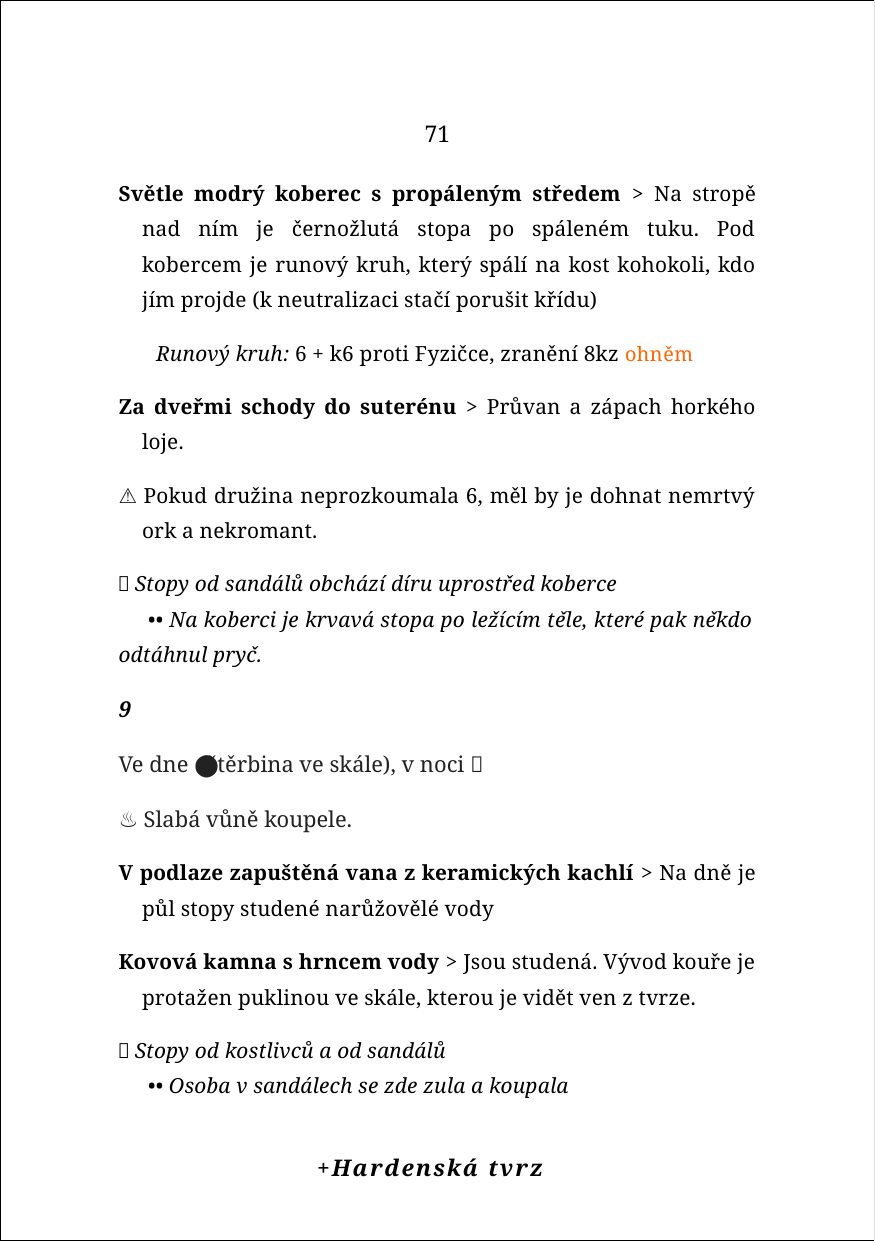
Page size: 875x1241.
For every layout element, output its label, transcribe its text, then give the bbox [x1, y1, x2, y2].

text ♨ Slabá vůně koupele. [118, 803, 756, 833]
text ⚠ Pokud družina neprozkoumala 6, měl by je dohnat nemrtvý ork a nekromant. [118, 481, 756, 545]
text V podlaze zapuštěná vana z keramických kachlí > Na dně je půl stopy studené narůžovělé vody [118, 858, 756, 922]
list Runový kruh: 6 + k6 proti Fyzičce, zranění 8kz ohněm [118, 339, 756, 367]
text Kovová kamna s hrncem vody > Jsou studená. Vývod kouře je protažen puklinou ve skále, kterou je vidět ven z tvrze. [118, 947, 756, 1011]
text 9 [118, 694, 756, 723]
text Ve dne 💡 (štěrbina ve skále), v noci ⬤ [118, 749, 756, 778]
text Světle modrý koberec s propáleným středem > Na stropě nad ním je černožlutá stopa po spáleném tuku. Pod kobercem je runový kruh, který spálí na kost kohokoli, kdo jím projde (k neutralizaci stačí porušit křídu) [118, 179, 756, 314]
text Za dveřmi schody do suterénu > Průvan a zápach horkého loje. [118, 392, 756, 456]
text 👣 Stopy od kostlivců a od sandálů •• Osoba v sandálech se zde zula a koupala [118, 1036, 756, 1100]
text 👣 Stopy od sandálů obchází díru uprostřed koberce •• Na koberci je krvavá stopa po ležícím těle, které pak někdo odtáhnul pryč. [118, 569, 756, 669]
